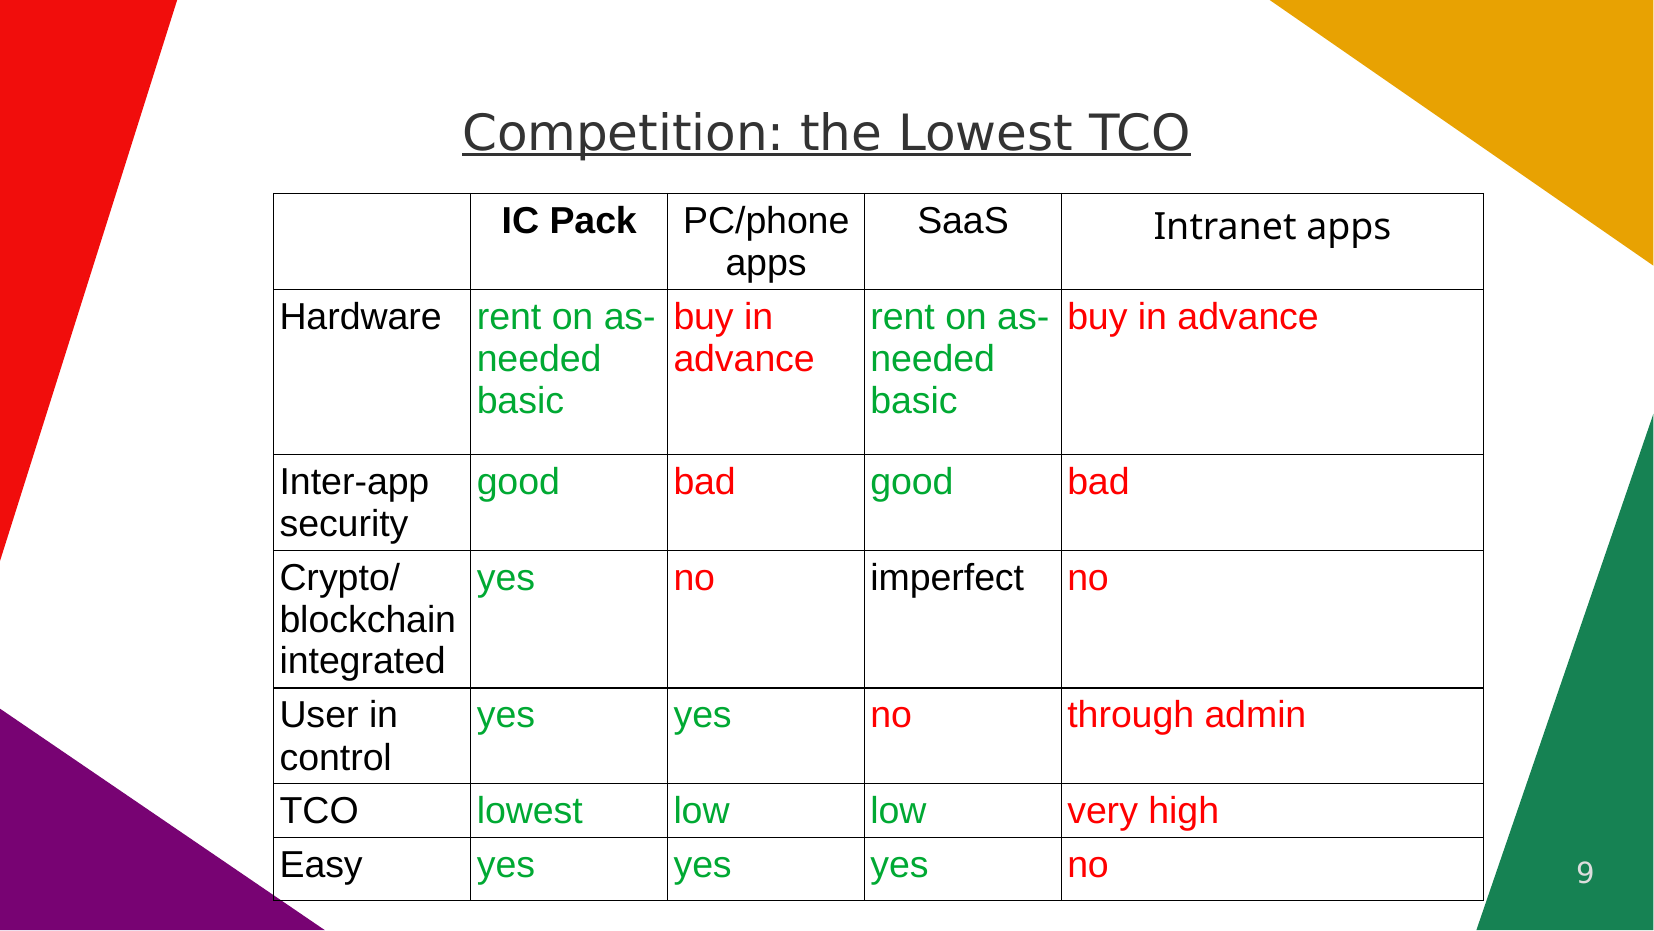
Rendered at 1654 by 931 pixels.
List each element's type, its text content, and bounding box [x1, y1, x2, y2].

table_cell Inter-app security [274, 455, 470, 550]
table_header [274, 194, 470, 289]
table_cell Easy [274, 838, 470, 900]
table_cell imperfect [865, 551, 1061, 687]
table_cell very high [1062, 784, 1483, 837]
table_cell yes [471, 689, 667, 783]
table_cell no [668, 551, 864, 687]
table_cell bad [1062, 455, 1483, 550]
table_header PC/phone apps [668, 194, 864, 289]
table_cell rent on as-needed basic [865, 290, 1061, 454]
table_cell good [865, 455, 1061, 550]
table_cell User in control [274, 689, 470, 783]
table_cell through admin [1062, 689, 1483, 783]
table_cell low [865, 784, 1061, 837]
table_cell Hardware [274, 290, 470, 454]
table_cell rent on as-needed basic [471, 290, 667, 454]
table_cell yes [668, 689, 864, 783]
table_cell no [1062, 838, 1483, 900]
table_cell no [865, 689, 1061, 783]
table_header SaaS [865, 194, 1061, 289]
table_header IC Pack [471, 194, 667, 289]
table_cell TCO [274, 784, 470, 837]
table_cell yes [668, 838, 864, 900]
table_cell yes [865, 838, 1061, 900]
table_cell no [1062, 551, 1483, 687]
table_cell buy in advance [1062, 290, 1483, 454]
table_cell low [668, 784, 864, 837]
table_header Intranet apps [1062, 194, 1483, 289]
title Competition: the Lowest TCO [118, 59, 1536, 207]
table_cell good [471, 455, 667, 550]
table_cell yes [471, 838, 667, 900]
table_cell yes [471, 551, 667, 687]
table_cell buy in advance [668, 290, 864, 454]
table_cell bad [668, 455, 864, 550]
table_cell lowest [471, 784, 667, 837]
table_cell Crypto/blockchain integrated [274, 551, 470, 687]
